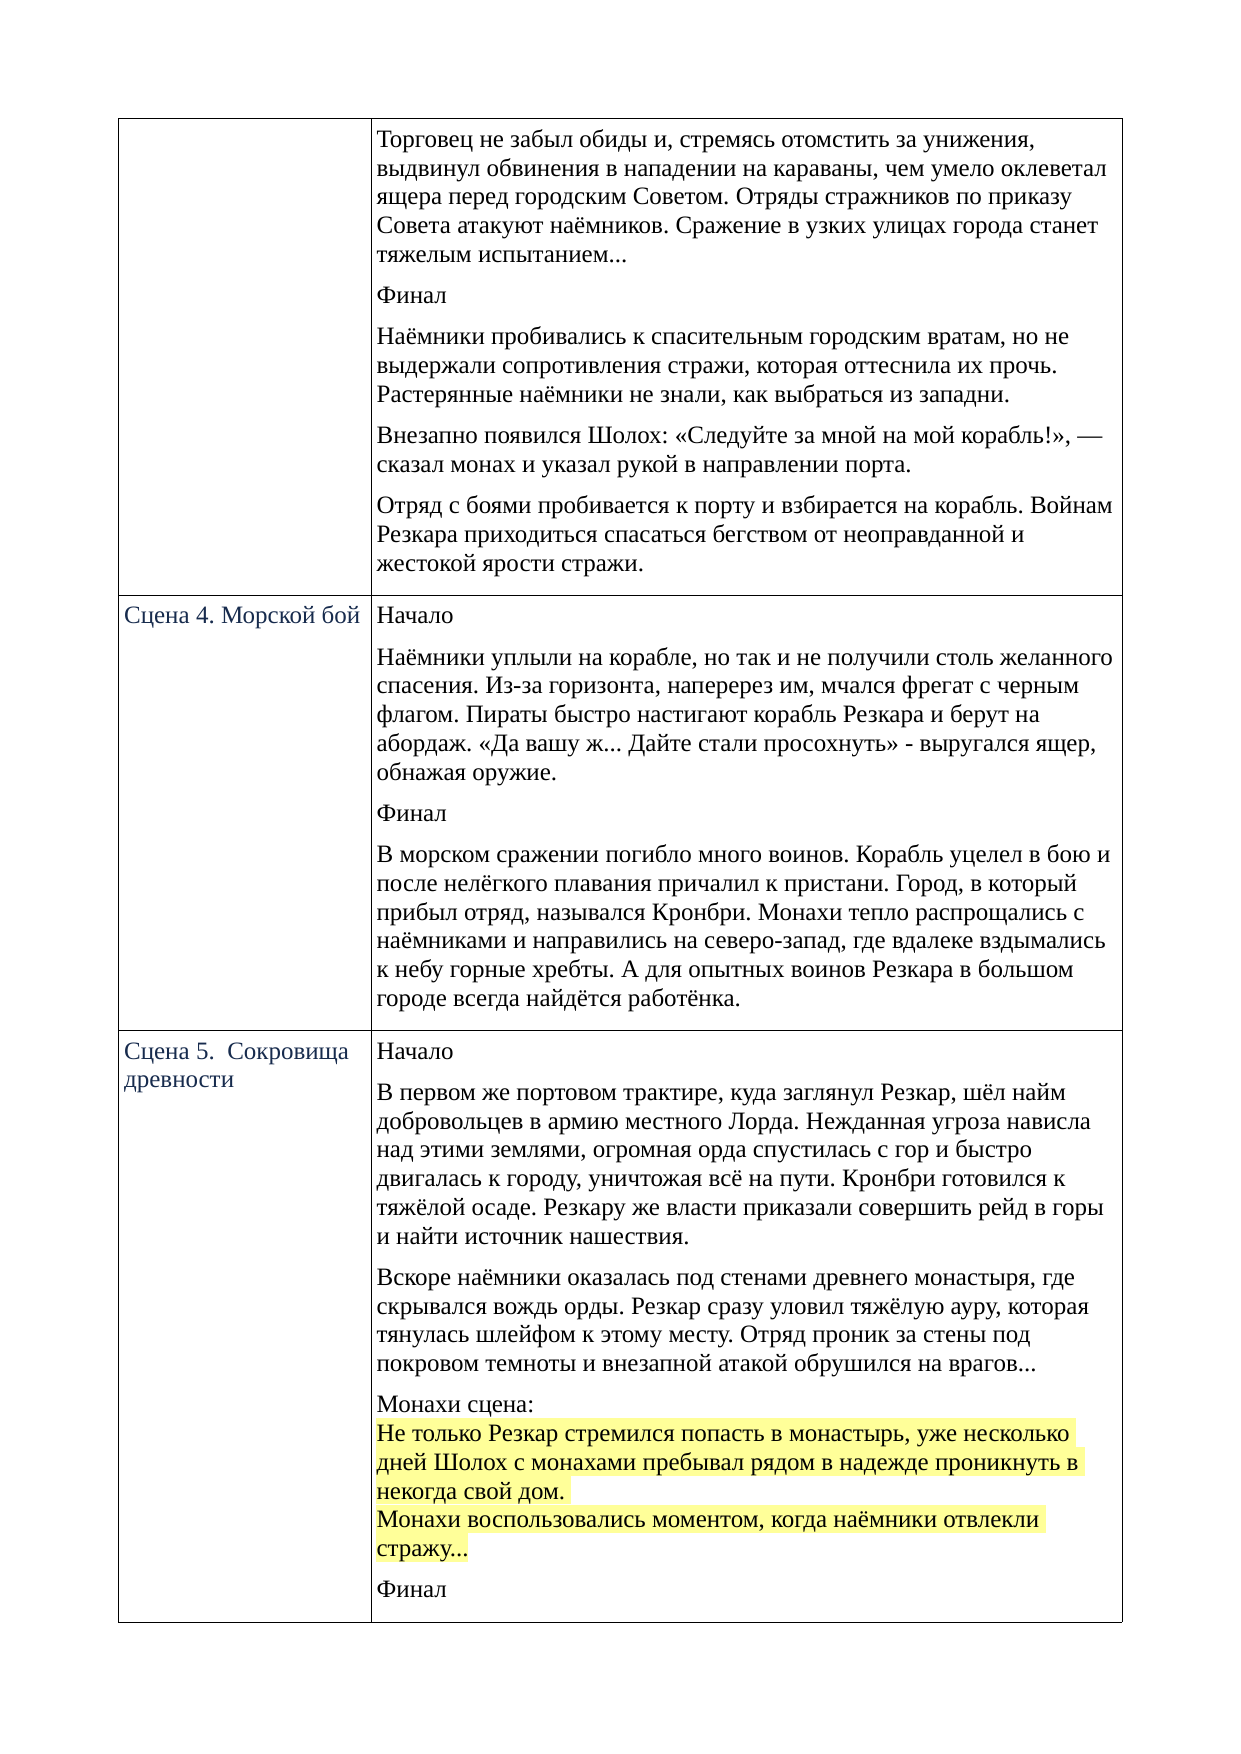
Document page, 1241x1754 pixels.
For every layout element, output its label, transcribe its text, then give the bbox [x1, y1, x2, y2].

table_cell [119, 119, 371, 595]
table_cell Начало В первом же портовом трактире, куда заглянул Резкар, шёл найм добровольцев в армию местного Лорда. Нежданная угроза нависла над этими землями, огромная орда спустилась с гор и быстро двигалась к городу, уничтожая всё на пути. Кронбри готовился к тяжёлой осаде. Резкару же власти приказали совершить рейд в горы и найти источник нашествия. Вскоре наёмники оказалась под стенами древнего монастыря, где скрывался вождь орды. Резкар сразу уловил тяжёлую ауру, которая тянулась шлейфом к этому месту. Отряд проник за стены под покровом темноты и внезапной атакой обрушился на врагов... Монахи сцена: Не только Резкар стремился попасть в монастырь, уже несколько дней Шолох с монахами пребывал рядом в надежде проникнуть в некогда свой дом. Монахи воспользовались моментом, когда наёмники отвлекли стражу... Финал [372, 1031, 1122, 1622]
table_cell Начало Наёмники уплыли на корабле, но так и не получили столь желанного спасения. Из-за горизонта, наперерез им, мчался фрегат с черным флагом. Пираты быстро настигают корабль Резкара и берут на абордаж. «Да вашу ж... Дайте стали просохнуть» - выругался ящер, обнажая оружие. Финал В морском сражении погибло много воинов. Корабль уцелел в бою и после нелёгкого плавания причалил к пристани. Город, в который прибыл отряд, назывался Кронбри. Монахи тепло распрощались с наёмниками и направились на северо-запад, где вдалеке вздымались к небу горные хребты. А для опытных воинов Резкара в большом городе всегда найдётся работёнка. [372, 596, 1122, 1030]
table_cell Сцена 4. Морской бой [119, 596, 371, 1030]
table_cell Сцена 5. Сокровища древности [119, 1031, 371, 1622]
table_cell Торговец не забыл обиды и, стремясь отомстить за унижения, выдвинул обвинения в нападении на караваны, чем умело оклеветал ящера перед городским Советом. Отряды стражников по приказу Совета атакуют наёмников. Сражение в узких улицах города станет тяжелым испытанием... Финал Наёмники пробивались к спасительным городским вратам, но не выдержали сопротивления стражи, которая оттеснила их прочь. Растерянные наёмники не знали, как выбраться из западни. Внезапно появился Шолох: «Следуйте за мной на мой корабль!», — сказал монах и указал рукой в направлении порта. Отряд с боями пробивается к порту и взбирается на корабль. Войнам Резкара приходиться спасаться бегством от неоправданной и жестокой ярости стражи. [372, 119, 1122, 595]
